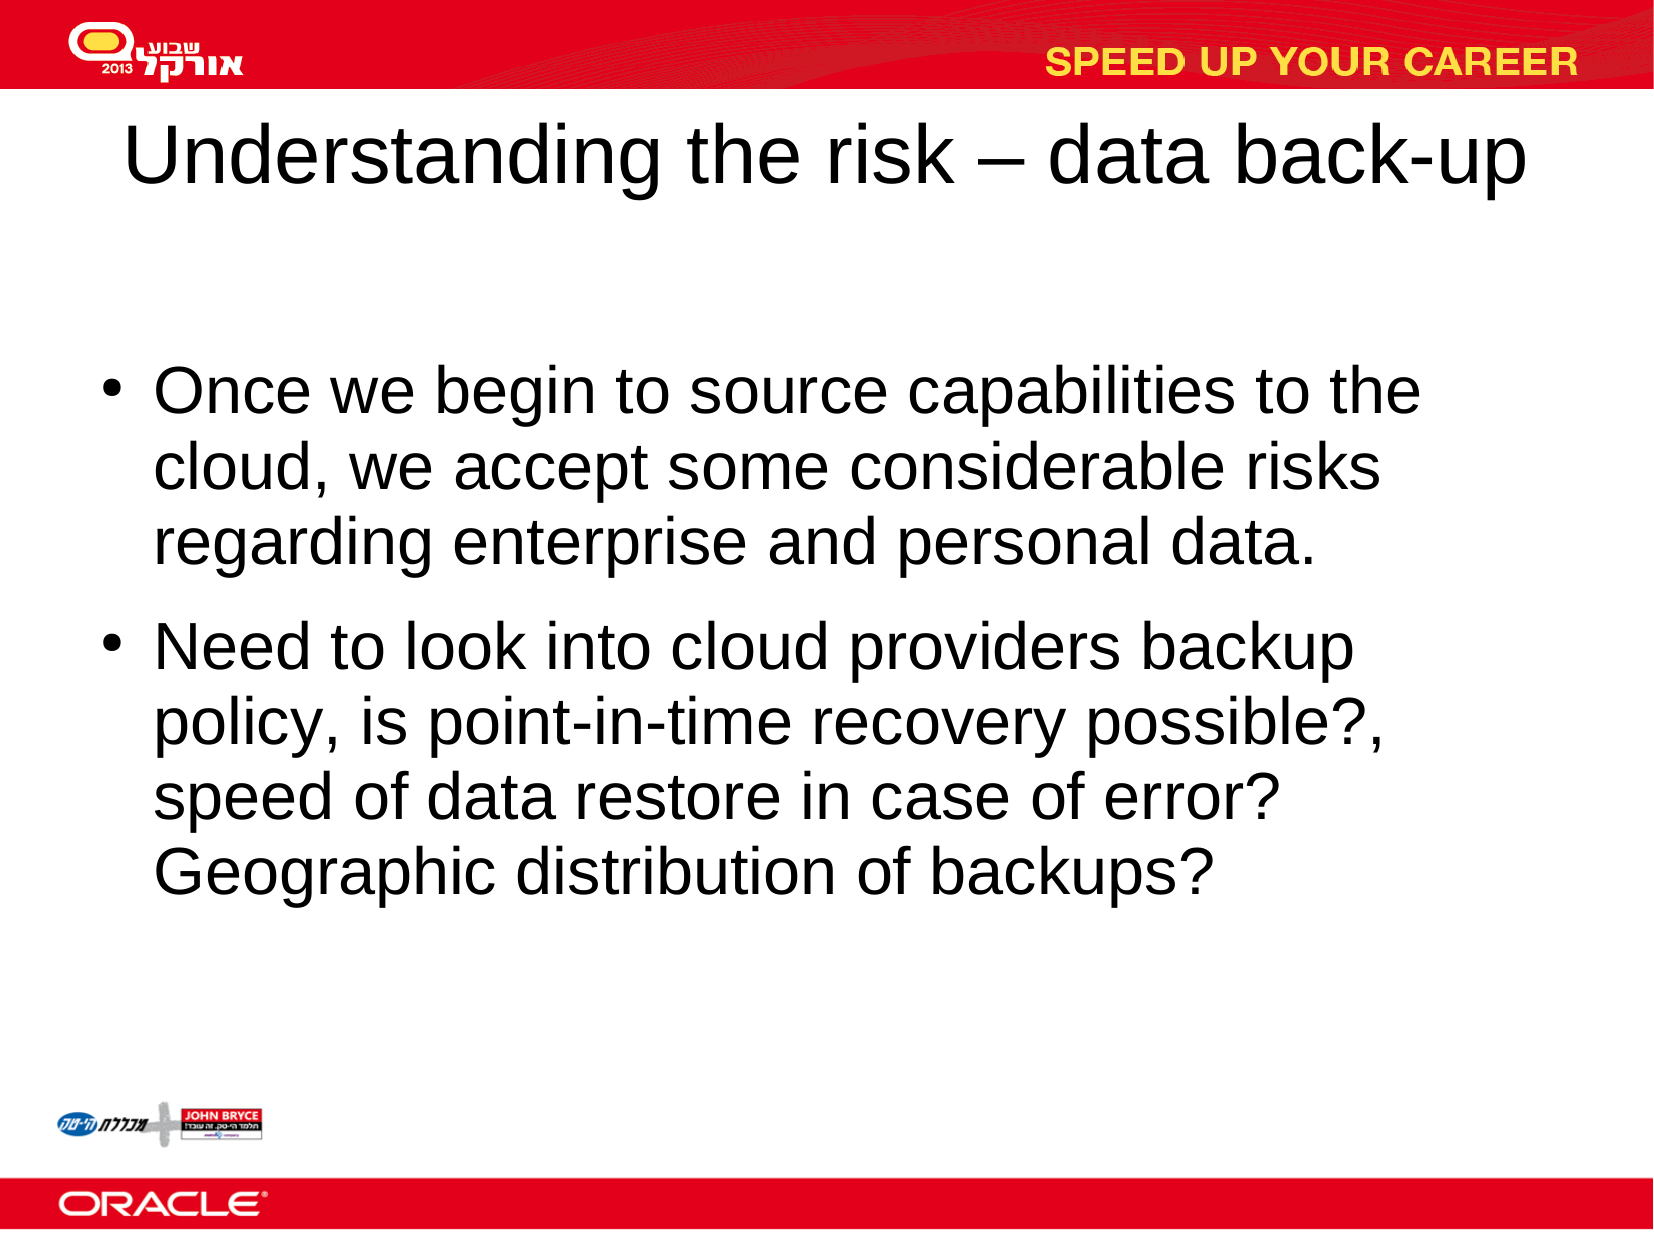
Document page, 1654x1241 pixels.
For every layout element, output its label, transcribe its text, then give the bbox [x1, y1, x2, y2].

list Once we begin to source capabilities to the cloud, we accept some considerable risks regarding enterprise and personal data. Need to look into cloud providers backup policy, is point-in-time recovery possible?, speed of data restore in case of error? Geographic distribution of backups? [82, 349, 1538, 1070]
picture [0, 0, 1654, 89]
picture [0, 1087, 1653, 1240]
title Understanding the risk – data back-up [82, 49, 1571, 257]
